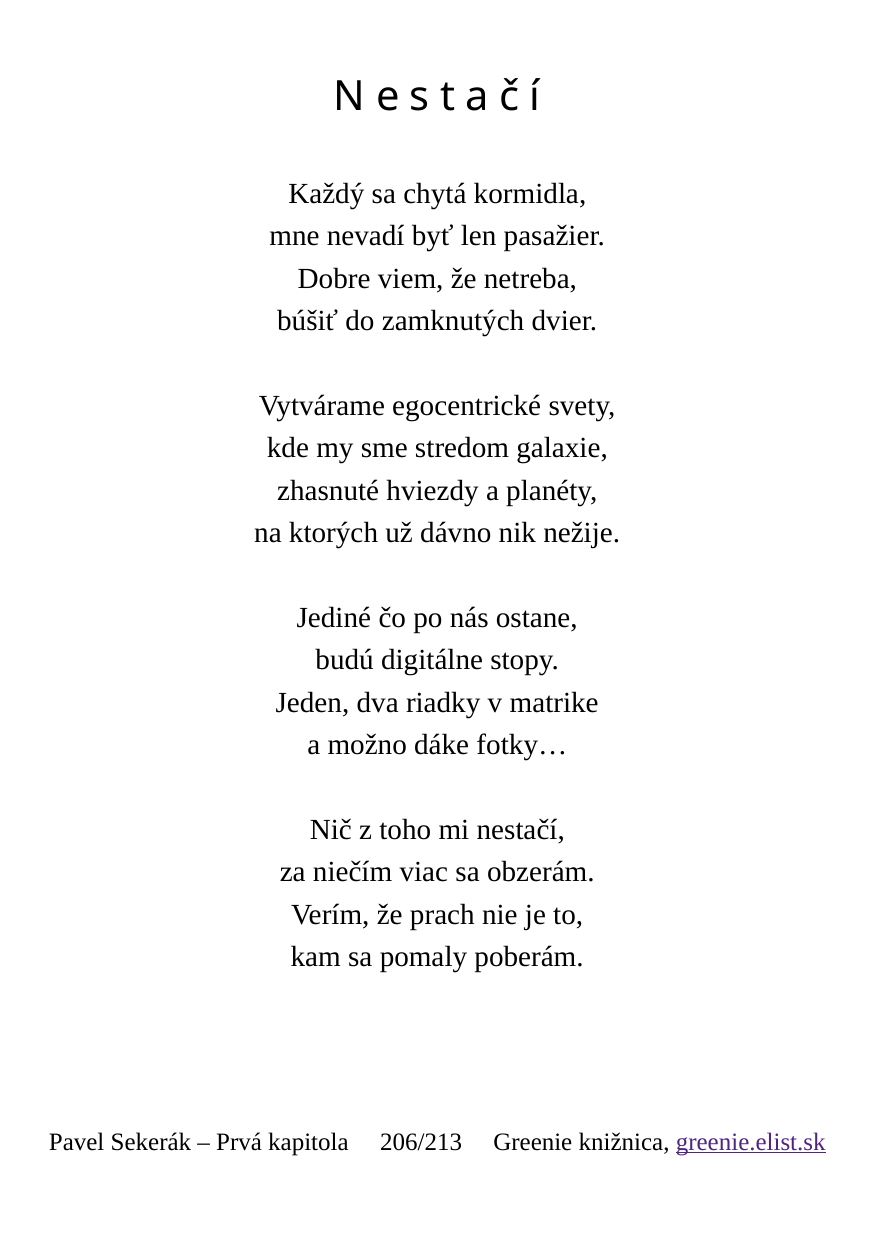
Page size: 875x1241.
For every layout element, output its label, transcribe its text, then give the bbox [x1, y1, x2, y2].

text kam sa pomaly poberám. [41, 939, 833, 973]
subtitle Nestačí [41, 66, 833, 123]
text Jeden, dva riadky v matrike [41, 685, 833, 718]
text na ktorých už dávno nik nežije. [41, 515, 833, 549]
text Verím, že prach nie je to, [41, 897, 833, 930]
text budú digitálne stopy. [41, 642, 833, 676]
text Každý sa chytá kormidla, [41, 176, 833, 209]
text za niečím viac sa obzerám. [41, 854, 833, 888]
text kde my sme stredom galaxie, [41, 430, 833, 464]
text Dobre viem, že netreba, [41, 261, 833, 294]
text Nič z toho mi nestačí, [41, 812, 833, 846]
text Jediné čo po nás ostane, [41, 600, 833, 633]
text Vytvárame egocentrické svety, [41, 388, 833, 422]
text zhasnuté hviezdy a planéty, [41, 473, 833, 506]
text a možno dáke fotky… [41, 727, 833, 761]
text mne nevadí byť len pasažier. [41, 218, 833, 252]
text búšiť do zamknutých dvier. [41, 303, 833, 337]
